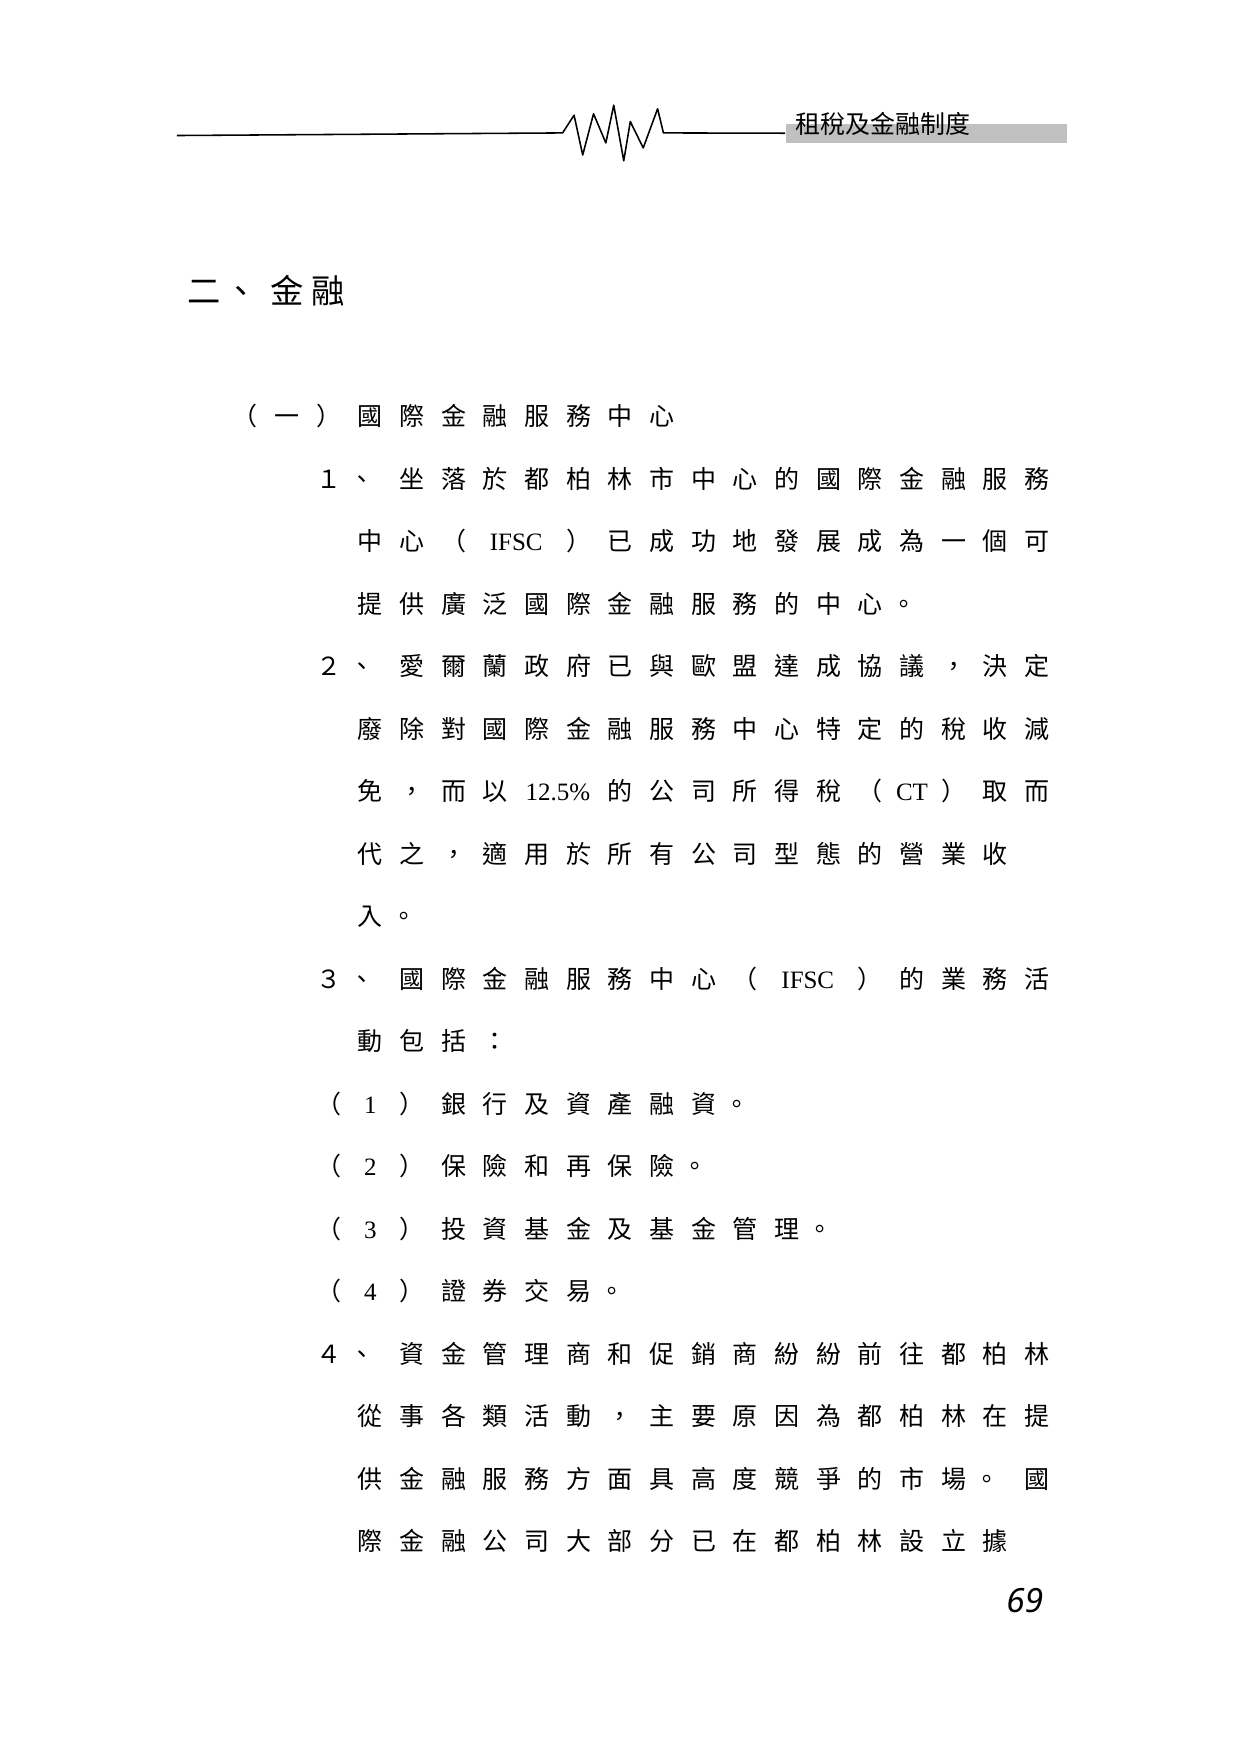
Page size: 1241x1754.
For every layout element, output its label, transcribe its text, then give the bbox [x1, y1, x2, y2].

text ３、國際金融服務中心（IFSC）的業務活動包括： [281, 938, 1058, 1063]
text １、坐落於都柏林市中心的國際金融服務中心（IFSC）已成功地發展成為一個可提供廣泛國際金融服務的中心。 [281, 438, 1058, 625]
text （2）保險和再保險。 [306, 1125, 1058, 1188]
text ４、資金管理商和促銷商紛紛前往都柏林從事各類活動，主要原因為都柏林在提供金融服務方面具高度競爭的市場。國際金融公司大部分已在都柏林設立據 [281, 1313, 1058, 1563]
text （4）證券交易。 [306, 1250, 1058, 1313]
text （3）投資基金及基金管理。 [306, 1188, 1058, 1250]
text （一）國際金融服務中心 [207, 375, 1058, 438]
text （1）銀行及資產融資。 [306, 1063, 1058, 1125]
text ２、愛爾蘭政府已與歐盟達成協議，決定廢除對國際金融服務中心特定的稅收減免，而以12.5%的公司所得稅（CT）取而代之，適用於所有公司型態的營業收入。 [281, 625, 1058, 938]
text 二、金融 [183, 250, 1058, 313]
